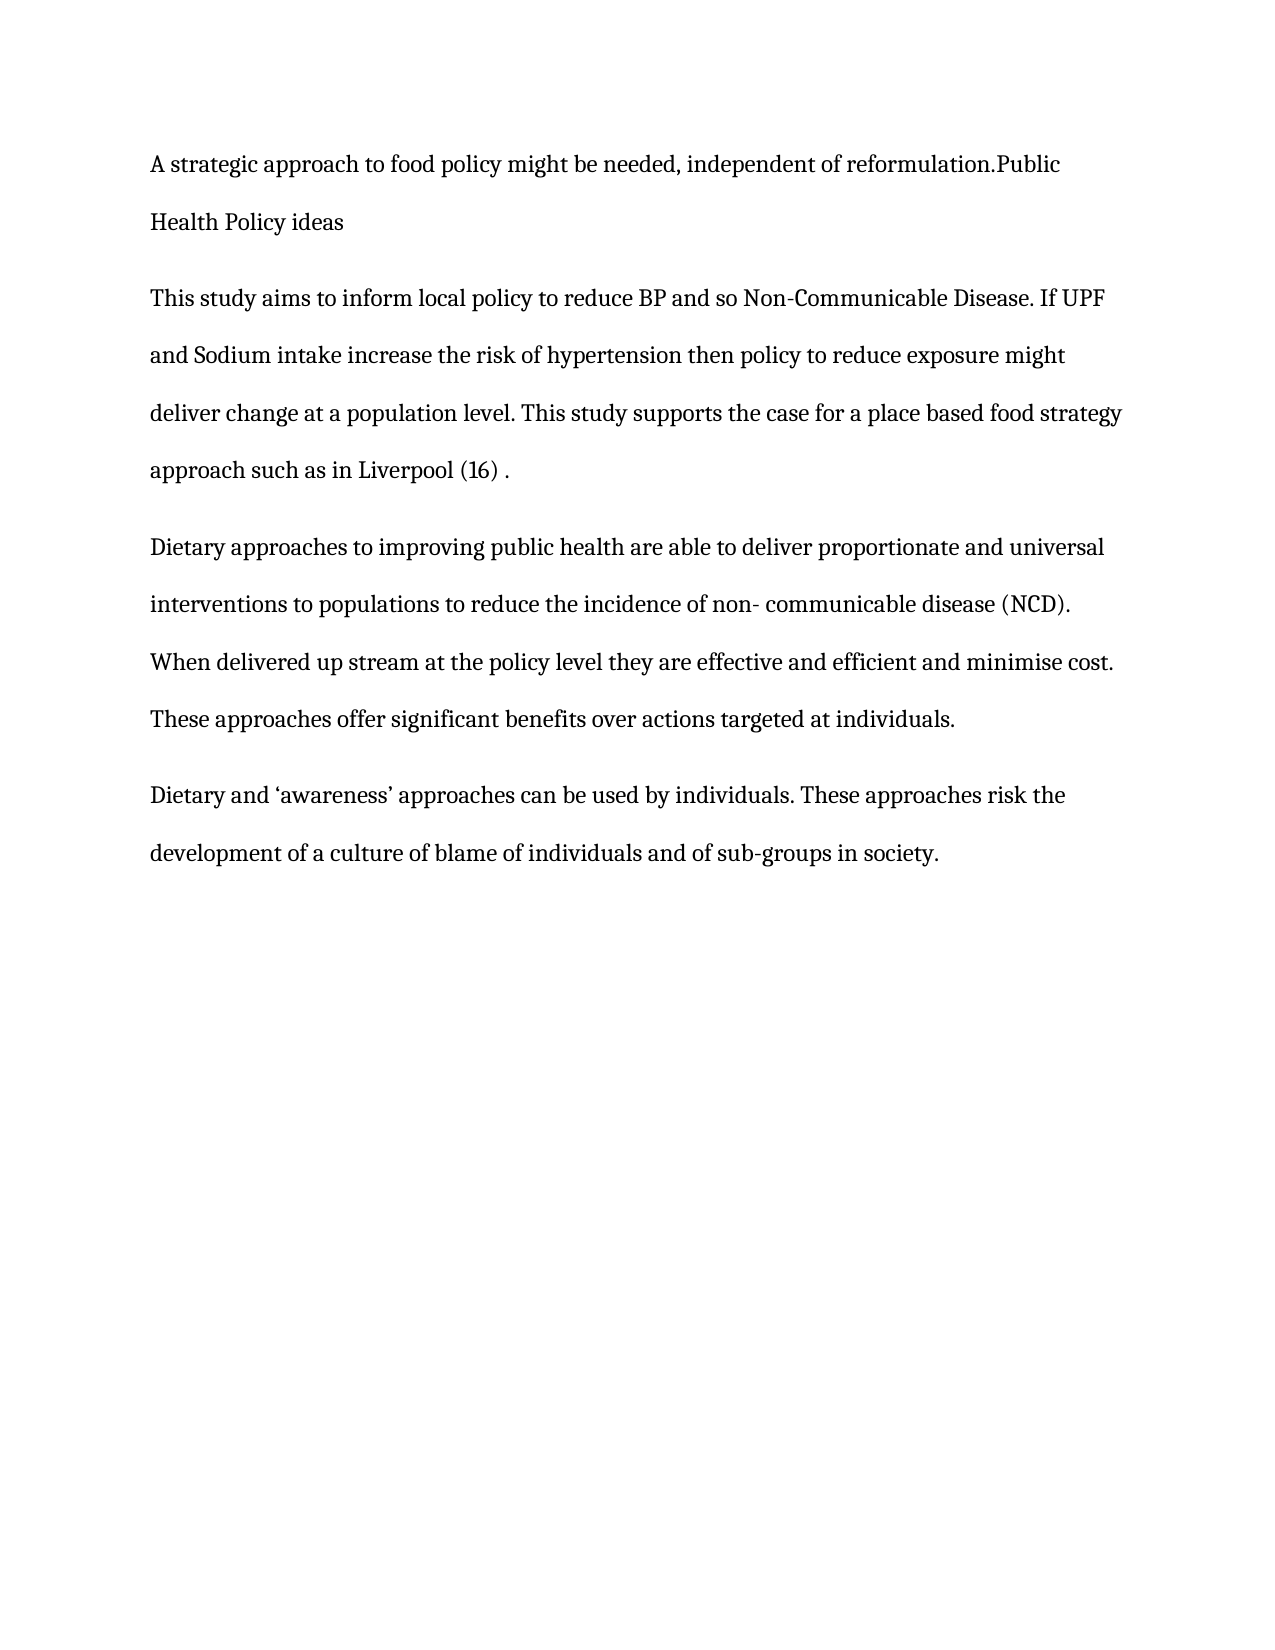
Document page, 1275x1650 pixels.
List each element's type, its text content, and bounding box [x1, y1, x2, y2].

text Dietary approaches to improving public health are able to deliver proportionate and universal interventions to populations to reduce the incidence of non- communicable disease (NCD). When delivered up stream at the policy level they are effective and efficient and minimise cost. These approaches offer significant benefits over actions targeted at individuals. [150, 532, 1125, 734]
text This study aims to inform local policy to reduce BP and so Non-Communicable Disease. If UPF and Sodium intake increase the risk of hypertension then policy to reduce exposure might deliver change at a population level. This study supports the case for a place based food strategy approach such as in Liverpool (16) . [150, 284, 1125, 485]
text A strategic approach to food policy might be needed, independent of reformulation.Public Health Policy ideas [150, 150, 1125, 236]
text Dietary and ‘awareness’ approaches can be used by individuals. These approaches risk the development of a culture of blame of individuals and of sub-groups in society. [150, 781, 1125, 867]
